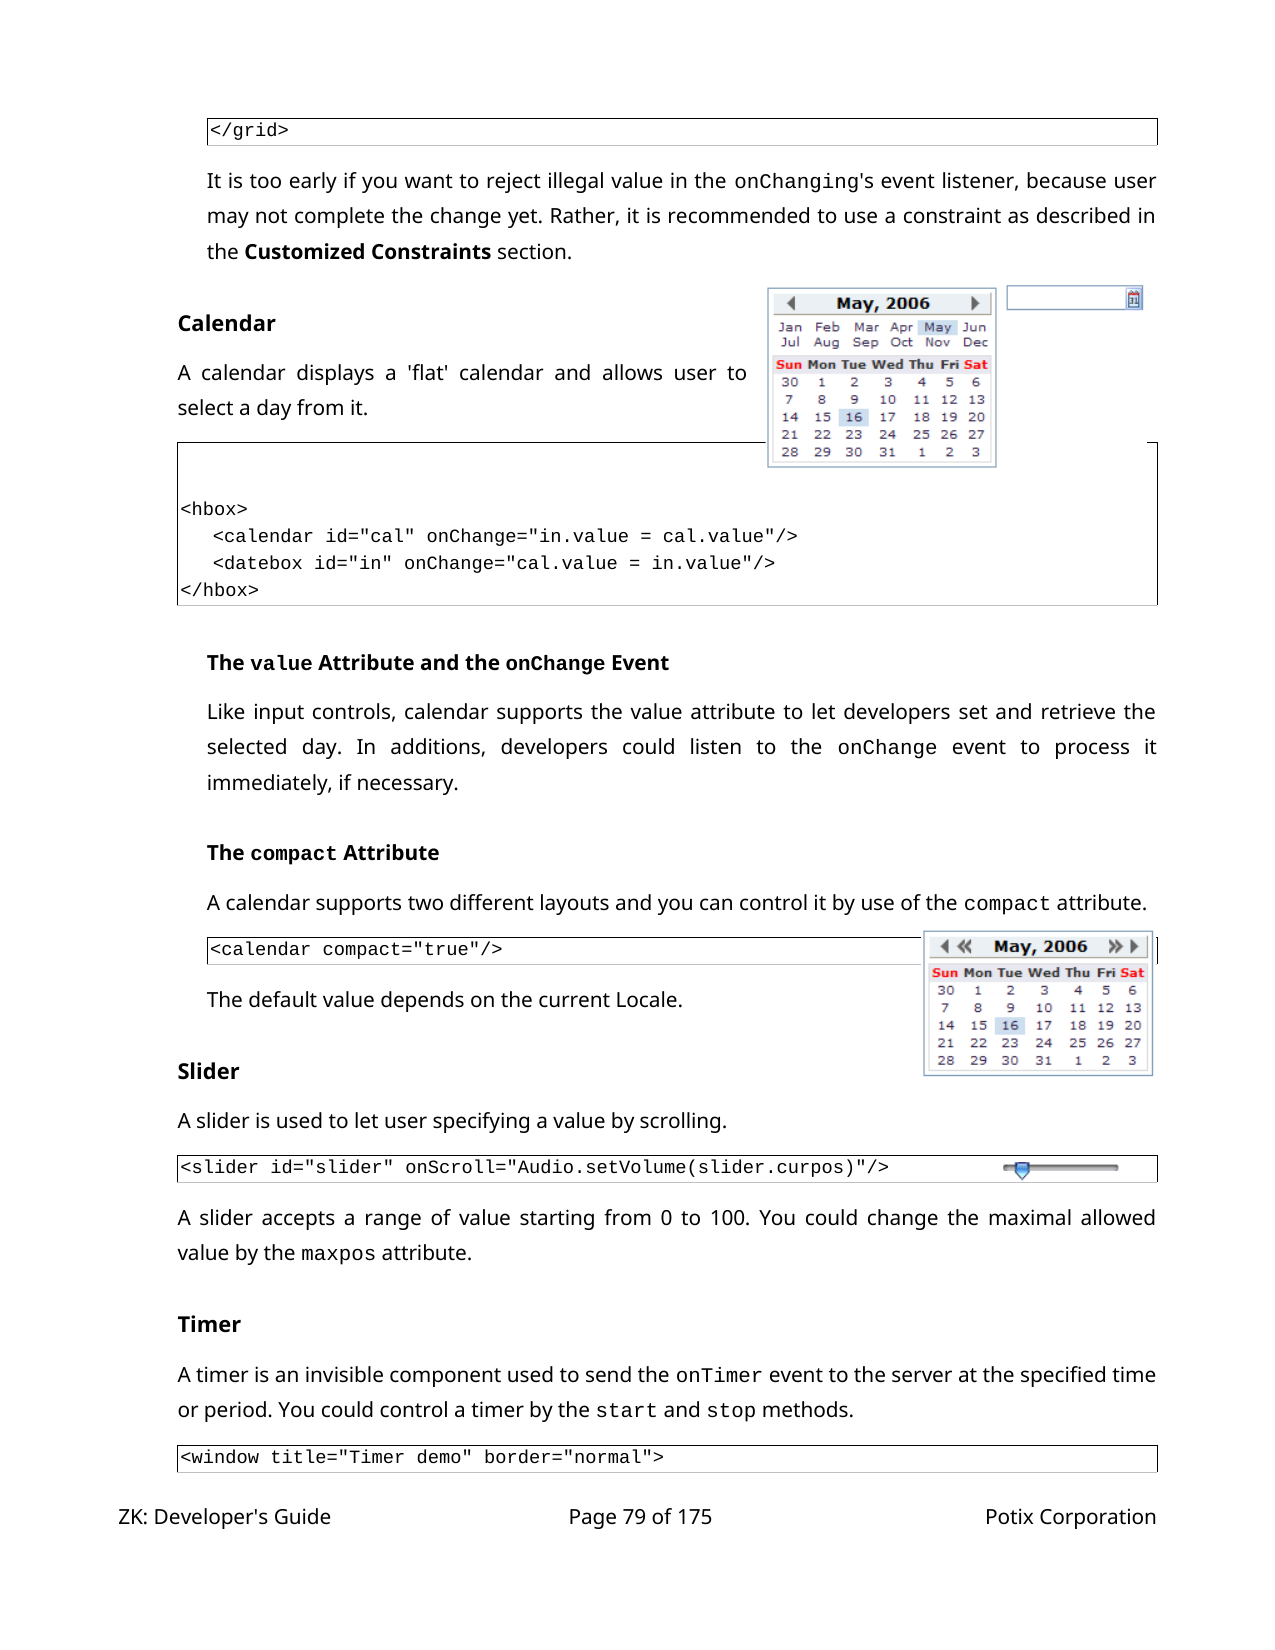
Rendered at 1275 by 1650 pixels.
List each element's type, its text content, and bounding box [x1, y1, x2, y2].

picture [765, 284, 1147, 469]
text A slider accepts a range of value starting from 0 to 100. You could change the maximal allowed value by the maxpos attribute. [177, 1203, 1157, 1267]
text The default value depends on the current Locale. [207, 985, 921, 1013]
text </hbox> [178, 578, 1157, 605]
text A timer is an invisible component used to send the onTimer event to the server at the specified time or period. You could control a timer by the start and stop methods. [177, 1360, 1157, 1424]
subtitle The compact Attribute [207, 838, 1157, 867]
subtitle Calendar [177, 307, 765, 337]
text </grid> [208, 119, 1157, 145]
text It is too early if you want to reject illegal value in the onChanging's event listener, because user may not complete the change yet. Rather, it is recommended to use a constraint as described in the Customized Constraints section. [207, 166, 1157, 265]
subtitle Slider [177, 1056, 1157, 1086]
subtitle The value Attribute and the onChange Event [207, 648, 1157, 676]
text Like input controls, calendar supports the value attribute to let developers set and retrieve the selected day. In additions, developers could listen to the onChange event to process it immediately, if necessary. [207, 697, 1157, 796]
subtitle Timer [177, 1309, 1157, 1339]
text <calendar compact="true"/> [208, 938, 921, 964]
picture [1001, 1161, 1123, 1181]
text A calendar supports two different layouts and you can control it by use of the compact attribute. [207, 888, 1157, 916]
text <calendar id="cal" onChange="in.value = cal.value"/> [178, 524, 1157, 548]
text <hbox> [178, 497, 1157, 521]
text <window title="Timer demo" border="normal"> [178, 1446, 1157, 1472]
text A slider is used to let user specifying a value by scrolling. [177, 1106, 1157, 1134]
text <slider id="slider" onScroll="Audio.setVolume(slider.curpos)"/> [178, 1156, 1157, 1182]
picture [921, 927, 1157, 1080]
subtitle [1147, 307, 1157, 337]
text A calendar displays a 'flat' calendar and allows user to select a day from it. [177, 358, 765, 422]
text <datebox id="in" onChange="cal.value = in.value"/> [178, 551, 1157, 575]
